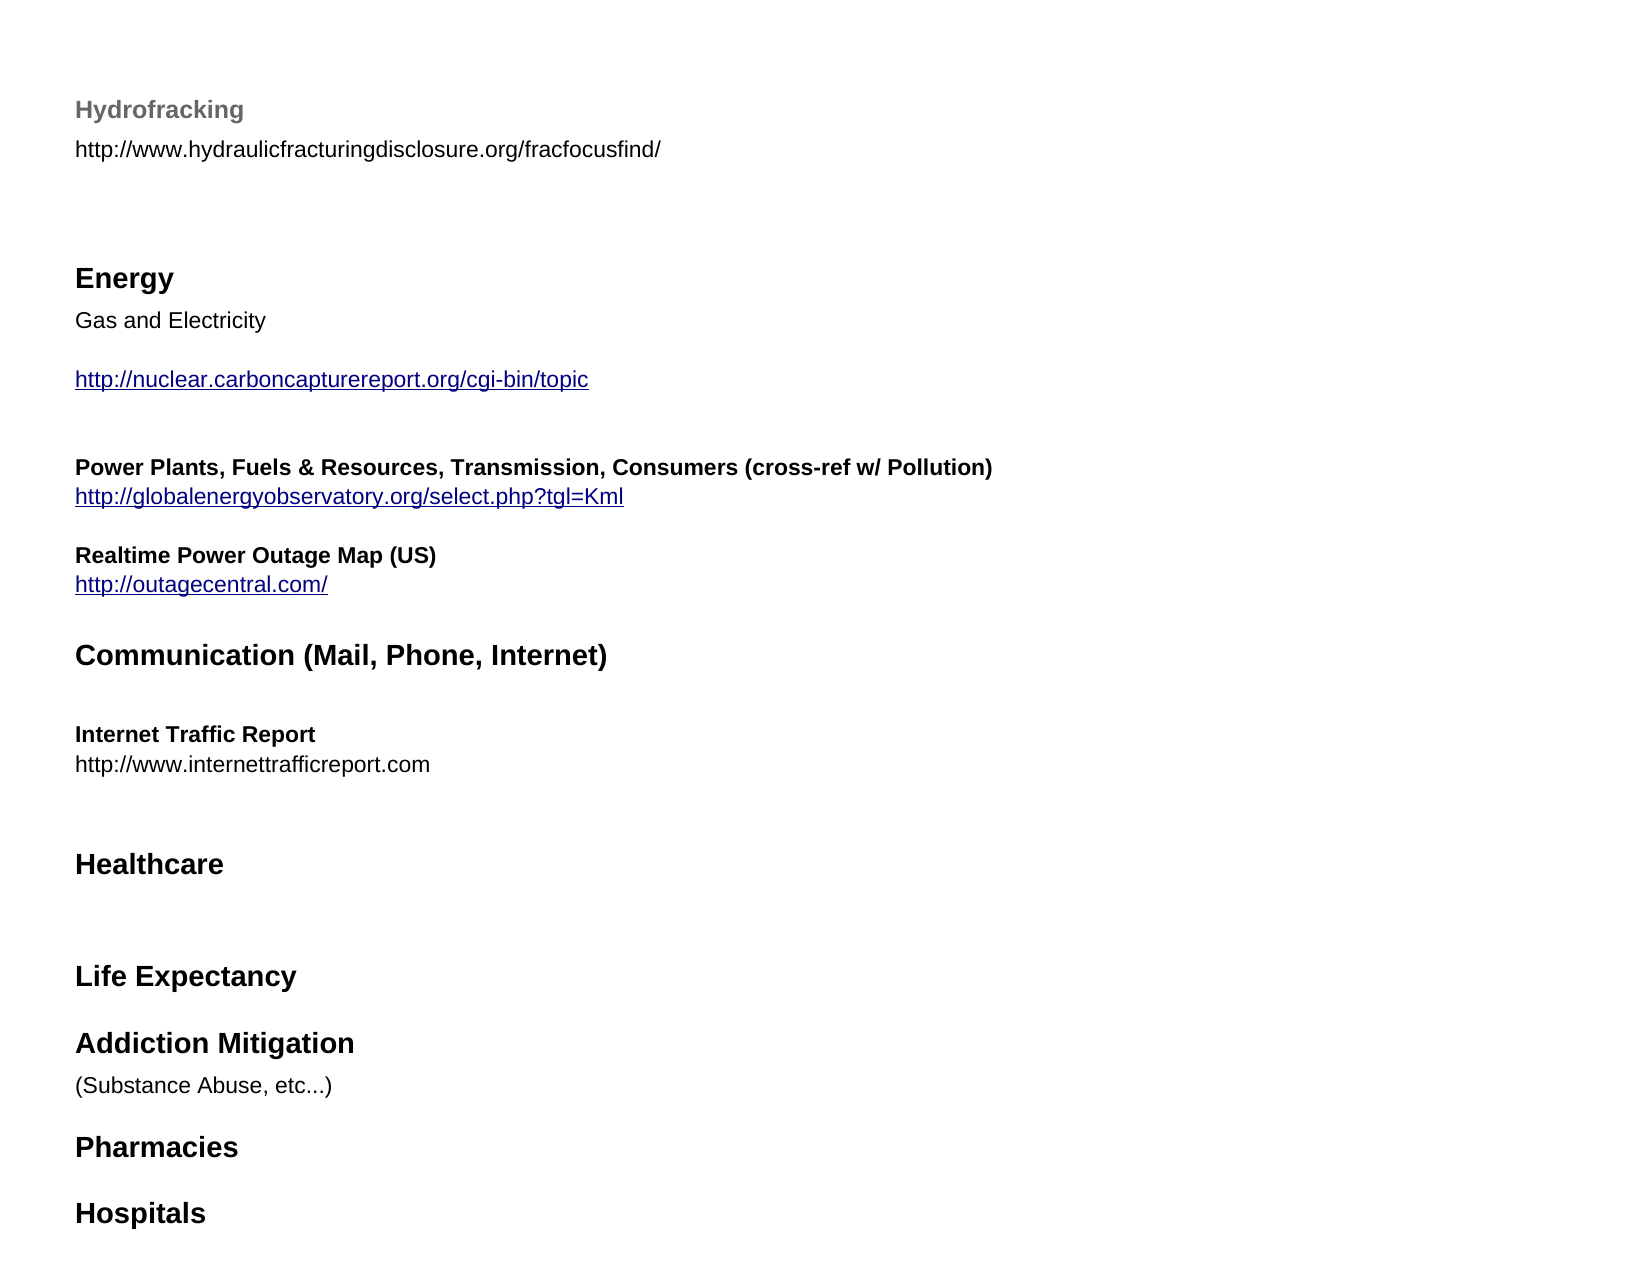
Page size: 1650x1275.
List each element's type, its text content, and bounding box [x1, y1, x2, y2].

subtitle Energy [75, 262, 1462, 295]
text http://outagecentral.com/ [75, 572, 1462, 598]
subtitle Hospitals [75, 1197, 1462, 1230]
text Gas and Electricity [75, 308, 1462, 333]
subtitle Addiction Mitigation [75, 1027, 1462, 1059]
text http://www.hydraulicfracturingdisclosure.org/fracfocusfind/ [75, 136, 1462, 162]
text Power Plants, Fuels & Resources, Transmission, Consumers (cross-ref w/ Pollution) [75, 455, 1462, 480]
subtitle Communication (Mail, Phone, Internet) [75, 639, 1462, 672]
text http://nuclear.carboncapturereport.org/cgi-bin/topic [75, 367, 1462, 392]
subtitle Pharmacies [75, 1131, 1462, 1163]
text Internet Traffic Report [75, 722, 1462, 748]
text http://www.internettrafficreport.com [75, 752, 1462, 777]
text (Substance Abuse, etc...) [75, 1072, 1462, 1098]
subtitle Hydrofracking [75, 96, 1462, 124]
subtitle Life Expectancy [75, 960, 1462, 993]
text Realtime Power Outage Map (US) [75, 543, 1462, 568]
text http://globalenergyobservatory.org/select.php?tgl=Kml [75, 484, 1462, 510]
subtitle Healthcare [75, 848, 1462, 880]
